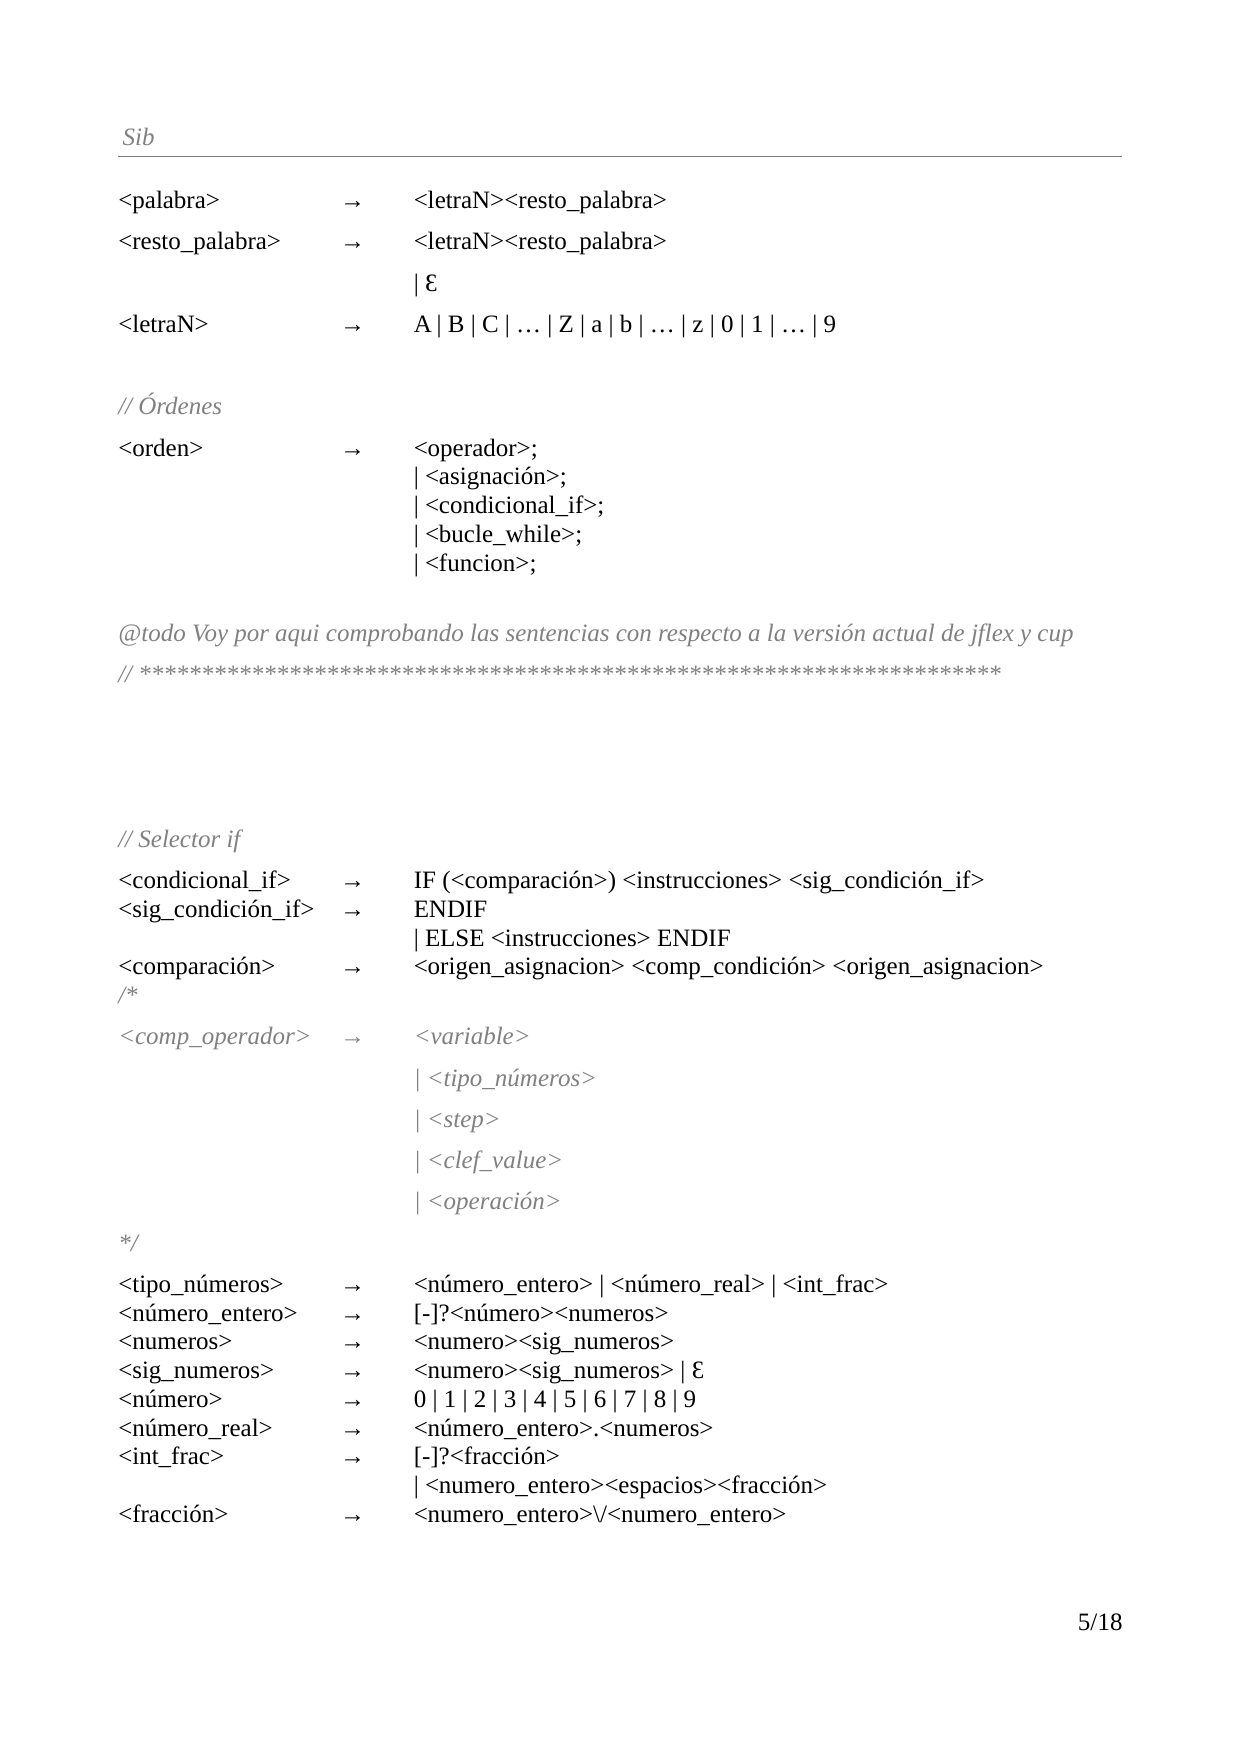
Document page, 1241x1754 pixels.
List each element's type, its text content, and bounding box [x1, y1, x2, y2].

text <sig_numeros> → <numero><sig_numeros> | Ɛ [118, 1355, 1122, 1384]
text <fracción> → <numero_entero>\/<numero_entero> [118, 1499, 1122, 1528]
text | <condicional_if>; [118, 490, 1122, 519]
text <tipo_números> → <número_entero> | <número_real> | <int_frac> [118, 1269, 1122, 1298]
text | <funcion>; [118, 548, 1122, 576]
text | ELSE <instrucciones> ENDIF [118, 923, 1122, 951]
text | <asignación>; [118, 461, 1122, 490]
text | <numero_entero><espacios><fracción> [118, 1470, 1122, 1499]
text <resto_palabra> → <letraN><resto_palabra> [118, 226, 1122, 255]
text /* [118, 980, 1122, 1009]
text | <clef_value> [118, 1145, 1122, 1174]
text <condicional_if> → IF (<comparación>) <instrucciones> <sig_condición_if> [118, 865, 1122, 894]
text | Ɛ [118, 268, 1122, 296]
text <int_frac> → [-]?<fracción> [118, 1441, 1122, 1470]
text | <step> [118, 1104, 1122, 1133]
text */ [118, 1228, 1122, 1256]
text // Selector if [118, 824, 1122, 853]
text <letraN> → A | B | C | … | Z | a | b | … | z | 0 | 1 | … | 9 [118, 309, 1122, 338]
text <número> → 0 | 1 | 2 | 3 | 4 | 5 | 6 | 7 | 8 | 9 [118, 1384, 1122, 1413]
text @todo Voy por aqui comprobando las sentencias con respecto a la versión actual de jflex y cup [118, 618, 1122, 646]
text <orden> → <operador>; [118, 433, 1122, 461]
text <comp_operador> → <variable> [118, 1021, 1122, 1050]
text <palabra> → <letraN><resto_palabra> [118, 185, 1122, 214]
text // Órdenes [118, 391, 1122, 420]
text | <tipo_números> [118, 1063, 1122, 1091]
text | <bucle_while>; [118, 519, 1122, 548]
text <comparación> → <origen_asignacion> <comp_condición> <origen_asignacion> [118, 951, 1122, 980]
text <número_real> → <número_entero>.<numeros> [118, 1413, 1122, 1441]
text <sig_condición_if> → ENDIF [118, 894, 1122, 923]
text <numeros> → <numero><sig_numeros> [118, 1326, 1122, 1355]
text <número_entero> → [-]?<número><numeros> [118, 1298, 1122, 1326]
text | <operación> [118, 1186, 1122, 1215]
text // ********************************************************************* [118, 659, 1122, 688]
